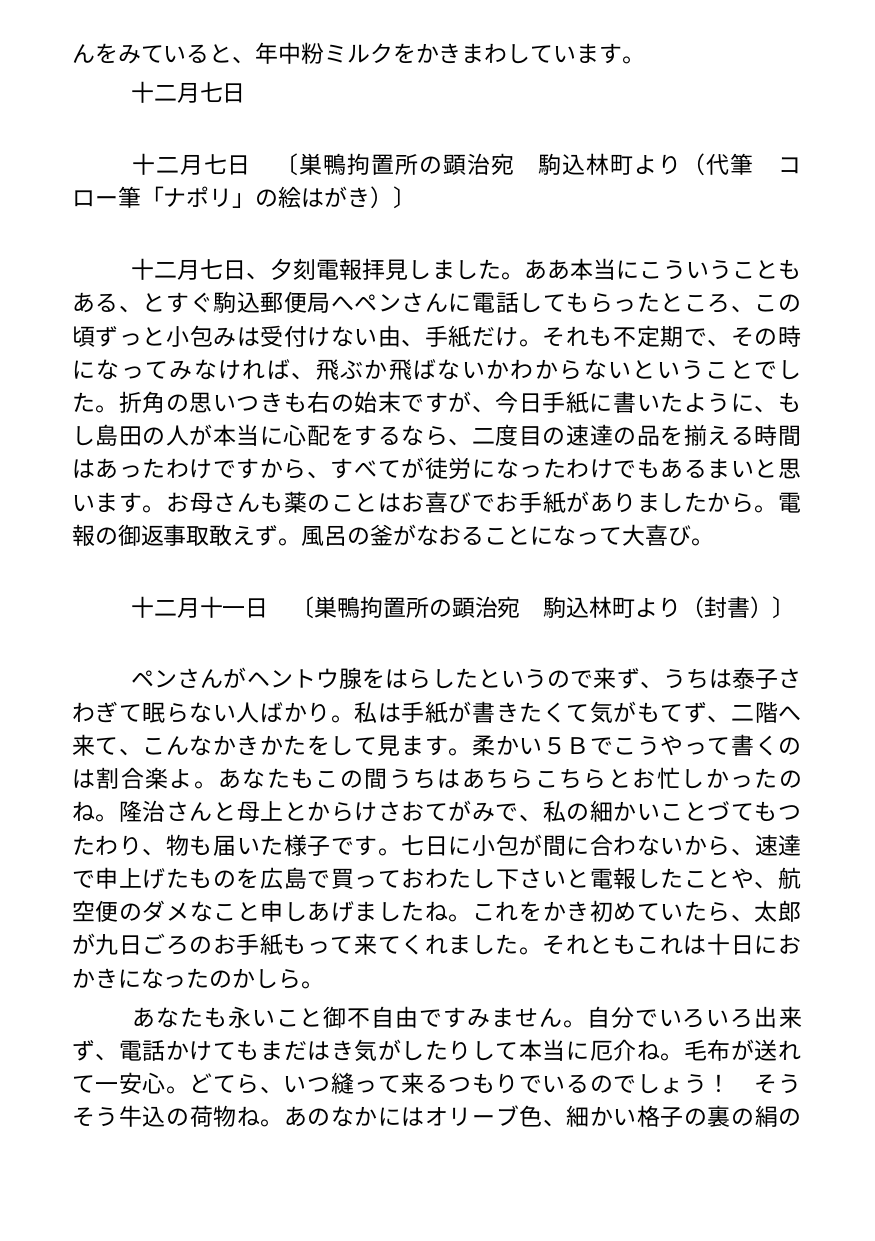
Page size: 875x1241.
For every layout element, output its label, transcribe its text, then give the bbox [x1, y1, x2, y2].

text 十二月七日、夕刻電報拝見しました。ああ本当にこういうこともある、とすぐ駒込郵便局へペンさんに電話してもらったところ、この頃ずっと小包みは受付けない由、手紙だけ。それも不定期で、その時になってみなければ、飛ぶか飛ばないかわからないということでした。折角の思いつきも右の始末ですが、今日手紙に書いたように、もし島田の人が本当に心配をするなら、二度目の速達の品を揃える時間はあったわけですから、すべてが徒労になったわけでもあるまいと思います。お母さんも薬のことはお喜びでお手紙がありましたから。電報の御返事取敢えず。風呂の釜がなおることになって大喜び。 [72, 252, 802, 551]
text 十二月十一日 〔巣鴨拘置所の顕治宛 駒込林町より（封書）〕 [72, 589, 802, 623]
text んをみていると、年中粉ミルクをかきまわしています。 [72, 36, 802, 69]
text ペンさんがヘントウ腺をはらしたというので来ず、うちは泰子さわぎて眠らない人ばかり。私は手紙が書きたくて気がもてず、二階へ来て、こんなかきかたをして見ます。柔かい５Ｂでこうやって書くのは割合楽よ。あなたもこの間うちはあちらこちらとお忙しかったのね。隆治さんと母上とからけさおてがみで、私の細かいことづてもつたわり、物も届いた様子です。七日に小包が間に合わないから、速達で申上げたものを広島で買っておわたし下さいと電報したことや、航空便のダメなこと申しあげましたね。これをかき初めていたら、太郎が九日ごろのお手紙もって来てくれました。それともこれは十日におかきになったのかしら。 [72, 661, 802, 994]
text あなたも永いこと御不自由ですみません。自分でいろいろ出来ず、電話かけてもまだはき気がしたりして本当に厄介ね。毛布が送れて一安心。どてら、いつ縫って来るつもりでいるのでしょう！ そうそう牛込の荷物ね。あのなかにはオリーブ色、細かい格子の裏の絹の [72, 999, 802, 1132]
text 十二月七日 〔巣鴨拘置所の顕治宛 駒込林町より（代筆 コロー筆「ナポリ」の絵はがき）〕 [72, 147, 802, 213]
text 十二月七日 [72, 75, 802, 108]
